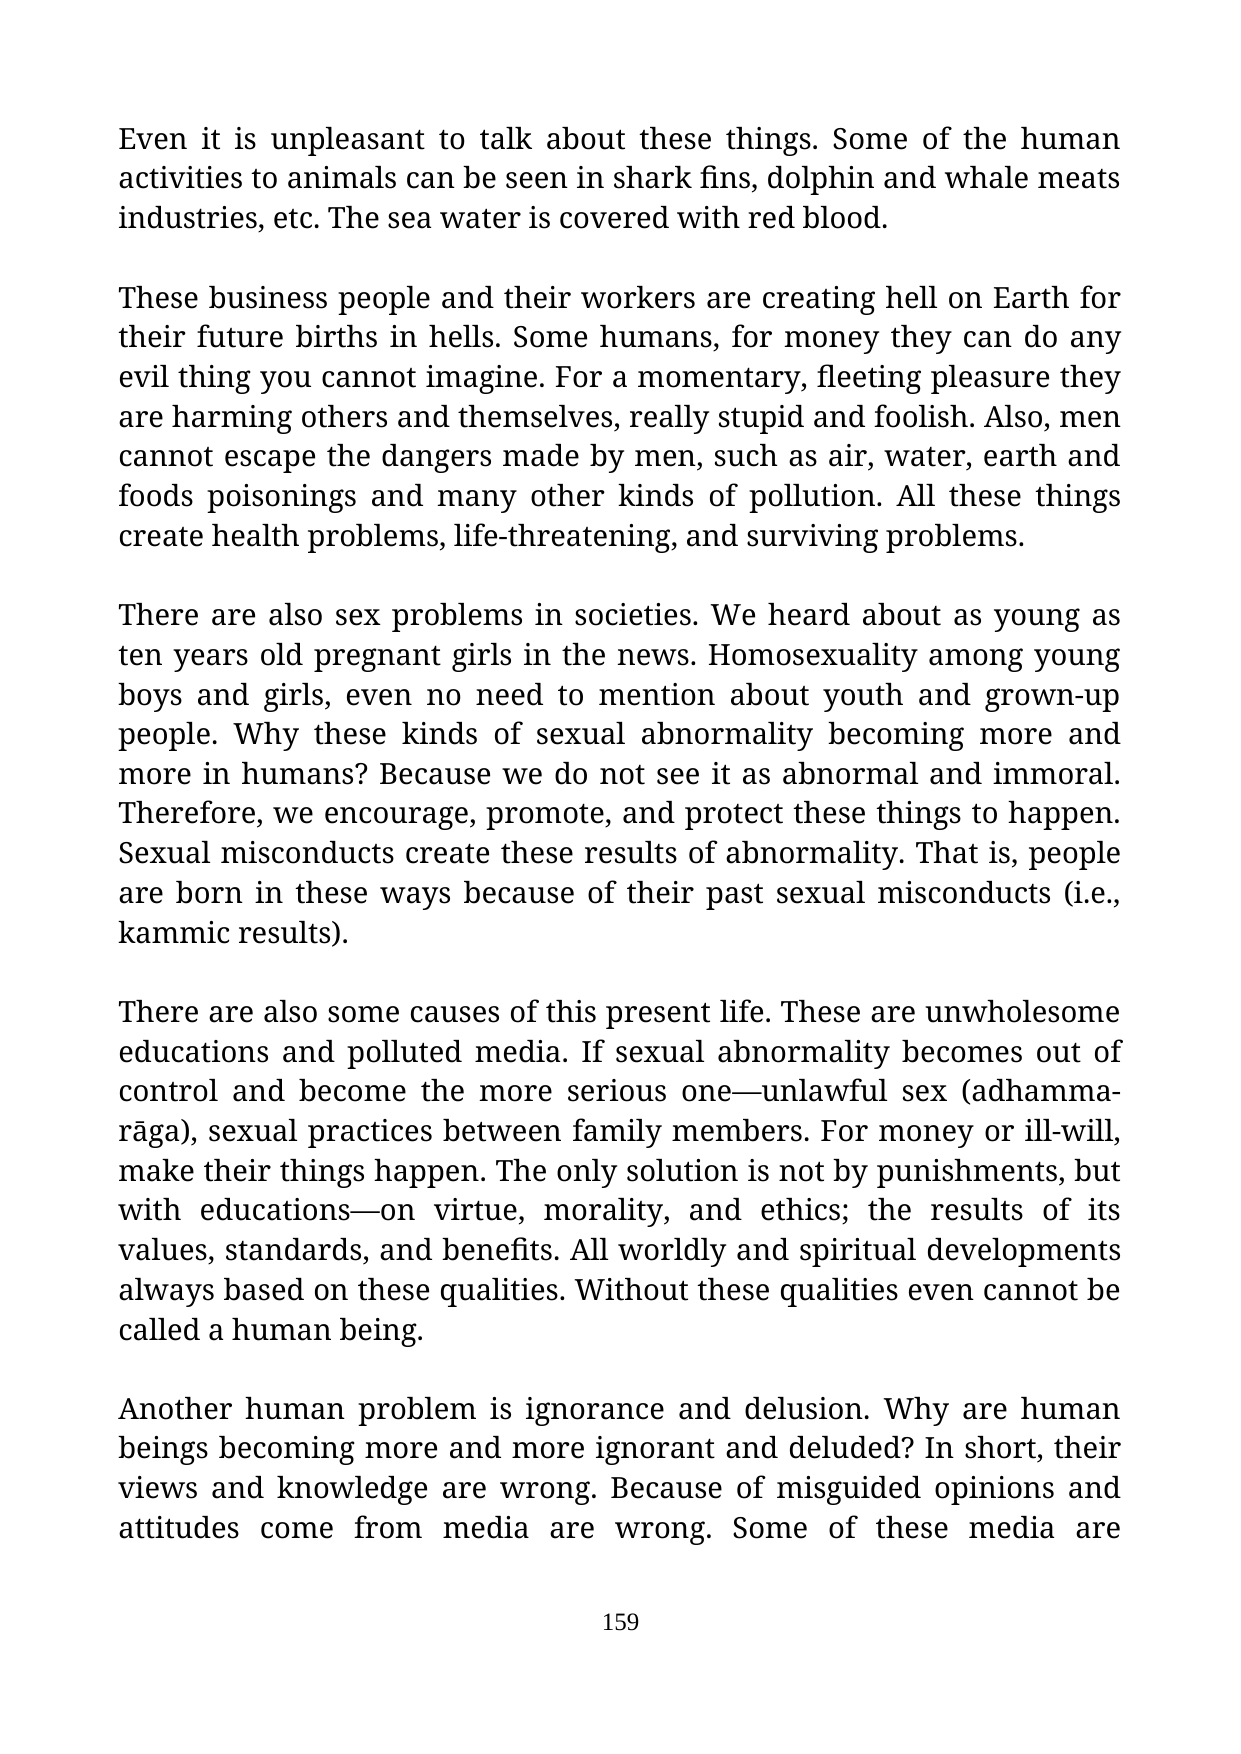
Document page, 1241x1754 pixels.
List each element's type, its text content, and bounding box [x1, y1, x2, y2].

text Even it is unpleasant to talk about these things. Some of the human activities to animals can be seen in shark fins, dolphin and whale meats industries, etc. The sea water is covered with red blood. These business people and their workers are creating hell on Earth for their future births in hells. Some humans, for money they can do any evil thing you cannot imagine. For a momentary, fleeting pleasure they are harming others and themselves, really stupid and foolish. Also, men cannot escape the dangers made by men, such as air, water, earth and foods poisonings and many other kinds of pollution. All these things create health problems, life-threatening, and surviving problems. There are also sex problems in societies. We heard about as young as ten years old pregnant girls in the news. Homosexuality among young boys and girls, even no need to mention about youth and grown-up people. Why these kinds of sexual abnormality becoming more and more in humans? Because we do not see it as abnormal and immoral. Therefore, we encourage, promote, and protect these things to happen. Sexual misconducts create these results of abnormality. That is, people are born in these ways because of their past sexual misconducts (i.e., kammic results). There are also some causes of this present life. These are unwholesome educations and polluted media. If sexual abnormality becomes out of control and become the more serious one—unlawful sex (adhamma-rāga), sexual practices between family members. For money or ill-will, make their things happen. The only solution is not by punishments, but with educations—on virtue, morality, and ethics; the results of its values, standards, and benefits. All worldly and spiritual developments always based on these qualities. Without these qualities even cannot be called a human being. Another human problem is ignorance and delusion. Why are human beings becoming more and more ignorant and deluded? In short, their views and knowledge are wrong. Because of misguided opinions and attitudes come from media are wrong. Some of these media are [118, 118, 1122, 1547]
